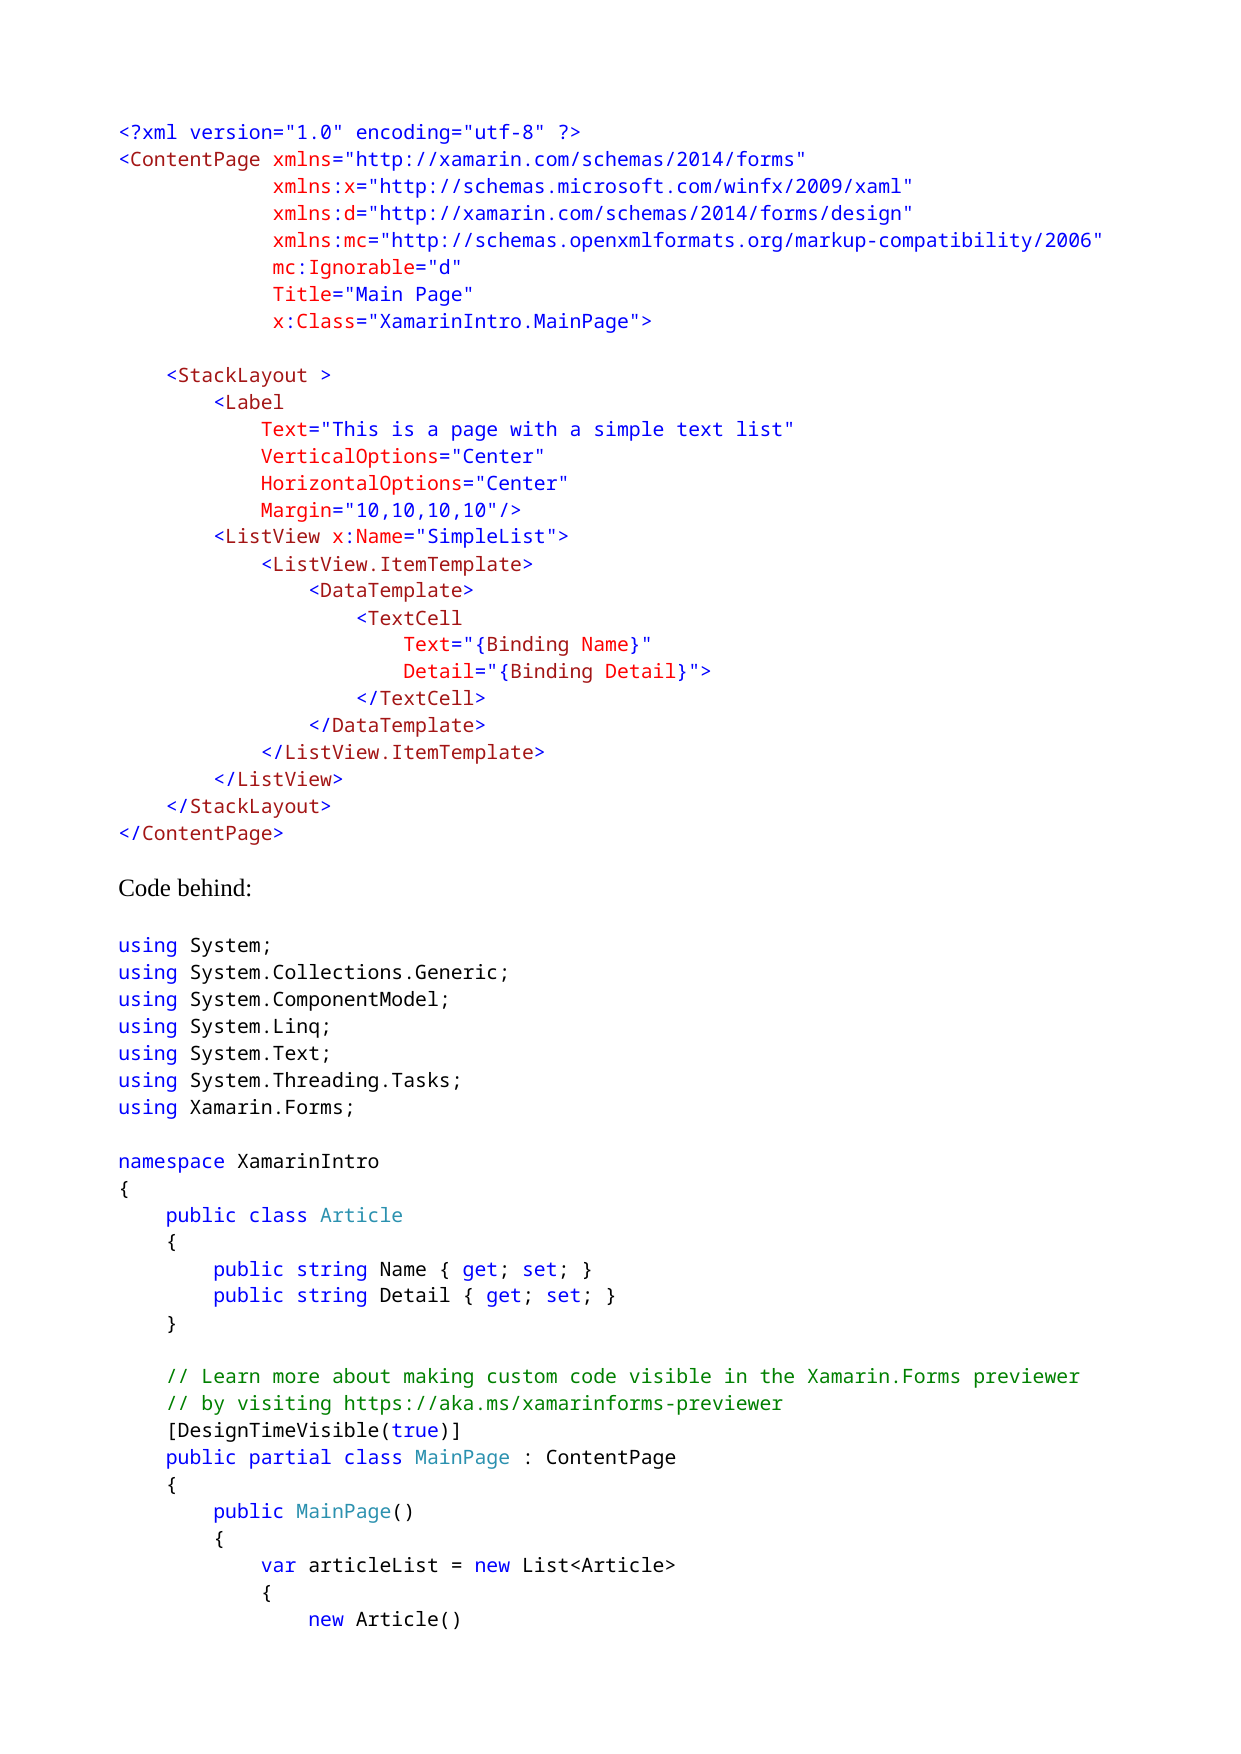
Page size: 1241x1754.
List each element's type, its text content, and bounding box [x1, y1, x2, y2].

text { [118, 1524, 1122, 1552]
text [DesignTimeVisible(true)] [118, 1417, 1122, 1444]
text using System.Text; [118, 1039, 1122, 1066]
text <Label [118, 388, 1122, 415]
text </TextCell> [118, 685, 1122, 712]
text <StackLayout > [118, 361, 1122, 388]
text public class Article [118, 1201, 1122, 1228]
text { [118, 1174, 1122, 1201]
text } [118, 1309, 1122, 1336]
text Text="This is a page with a simple text list" [118, 415, 1122, 442]
text <DataTemplate> [118, 577, 1122, 604]
text Code behind: [118, 873, 1122, 902]
text </ListView> [118, 766, 1122, 793]
text namespace XamarinIntro [118, 1147, 1122, 1174]
text // by visiting https://aka.ms/xamarinforms-previewer [118, 1390, 1122, 1417]
text var articleList = new List<Article> [118, 1552, 1122, 1578]
text using Xamarin.Forms; [118, 1093, 1122, 1120]
text public string Detail { get; set; } [118, 1282, 1122, 1309]
text { [118, 1228, 1122, 1255]
text </StackLayout> [118, 793, 1122, 819]
text </DataTemplate> [118, 712, 1122, 739]
text Title="Main Page" [118, 280, 1122, 307]
text <ContentPage xmlns="http://xamarin.com/schemas/2014/forms" [118, 145, 1122, 172]
text using System.Linq; [118, 1012, 1122, 1039]
text using System; [118, 931, 1122, 958]
text xmlns:x="http://schemas.microsoft.com/winfx/2009/xaml" [118, 172, 1122, 199]
text <TextCell [118, 604, 1122, 631]
text // Learn more about making custom code visible in the Xamarin.Forms previewer [118, 1363, 1122, 1390]
text </ListView.ItemTemplate> [118, 739, 1122, 766]
text using System.ComponentModel; [118, 985, 1122, 1012]
text x:Class="XamarinIntro.MainPage"> [118, 307, 1122, 334]
text xmlns:d="http://xamarin.com/schemas/2014/forms/design" [118, 199, 1122, 226]
text public partial class MainPage : ContentPage [118, 1444, 1122, 1471]
text public string Name { get; set; } [118, 1255, 1122, 1282]
text using System.Threading.Tasks; [118, 1066, 1122, 1093]
text Text="{Binding Name}" [118, 631, 1122, 658]
text new Article() [118, 1606, 1122, 1632]
text <ListView x:Name="SimpleList"> [118, 523, 1122, 550]
text VerticalOptions="Center" [118, 442, 1122, 469]
text HorizontalOptions="Center" [118, 469, 1122, 496]
text { [118, 1578, 1122, 1606]
text xmlns:mc="http://schemas.openxmlformats.org/markup-compatibility/2006" [118, 226, 1122, 253]
text mc:Ignorable="d" [118, 253, 1122, 280]
text Detail="{Binding Detail}"> [118, 658, 1122, 685]
text { [118, 1471, 1122, 1498]
text public MainPage() [118, 1498, 1122, 1524]
text <ListView.ItemTemplate> [118, 550, 1122, 577]
text using System.Collections.Generic; [118, 958, 1122, 985]
text </ContentPage> [118, 819, 1122, 847]
text <?xml version="1.0" encoding="utf-8" ?> [118, 118, 1122, 145]
text Margin="10,10,10,10"/> [118, 496, 1122, 523]
